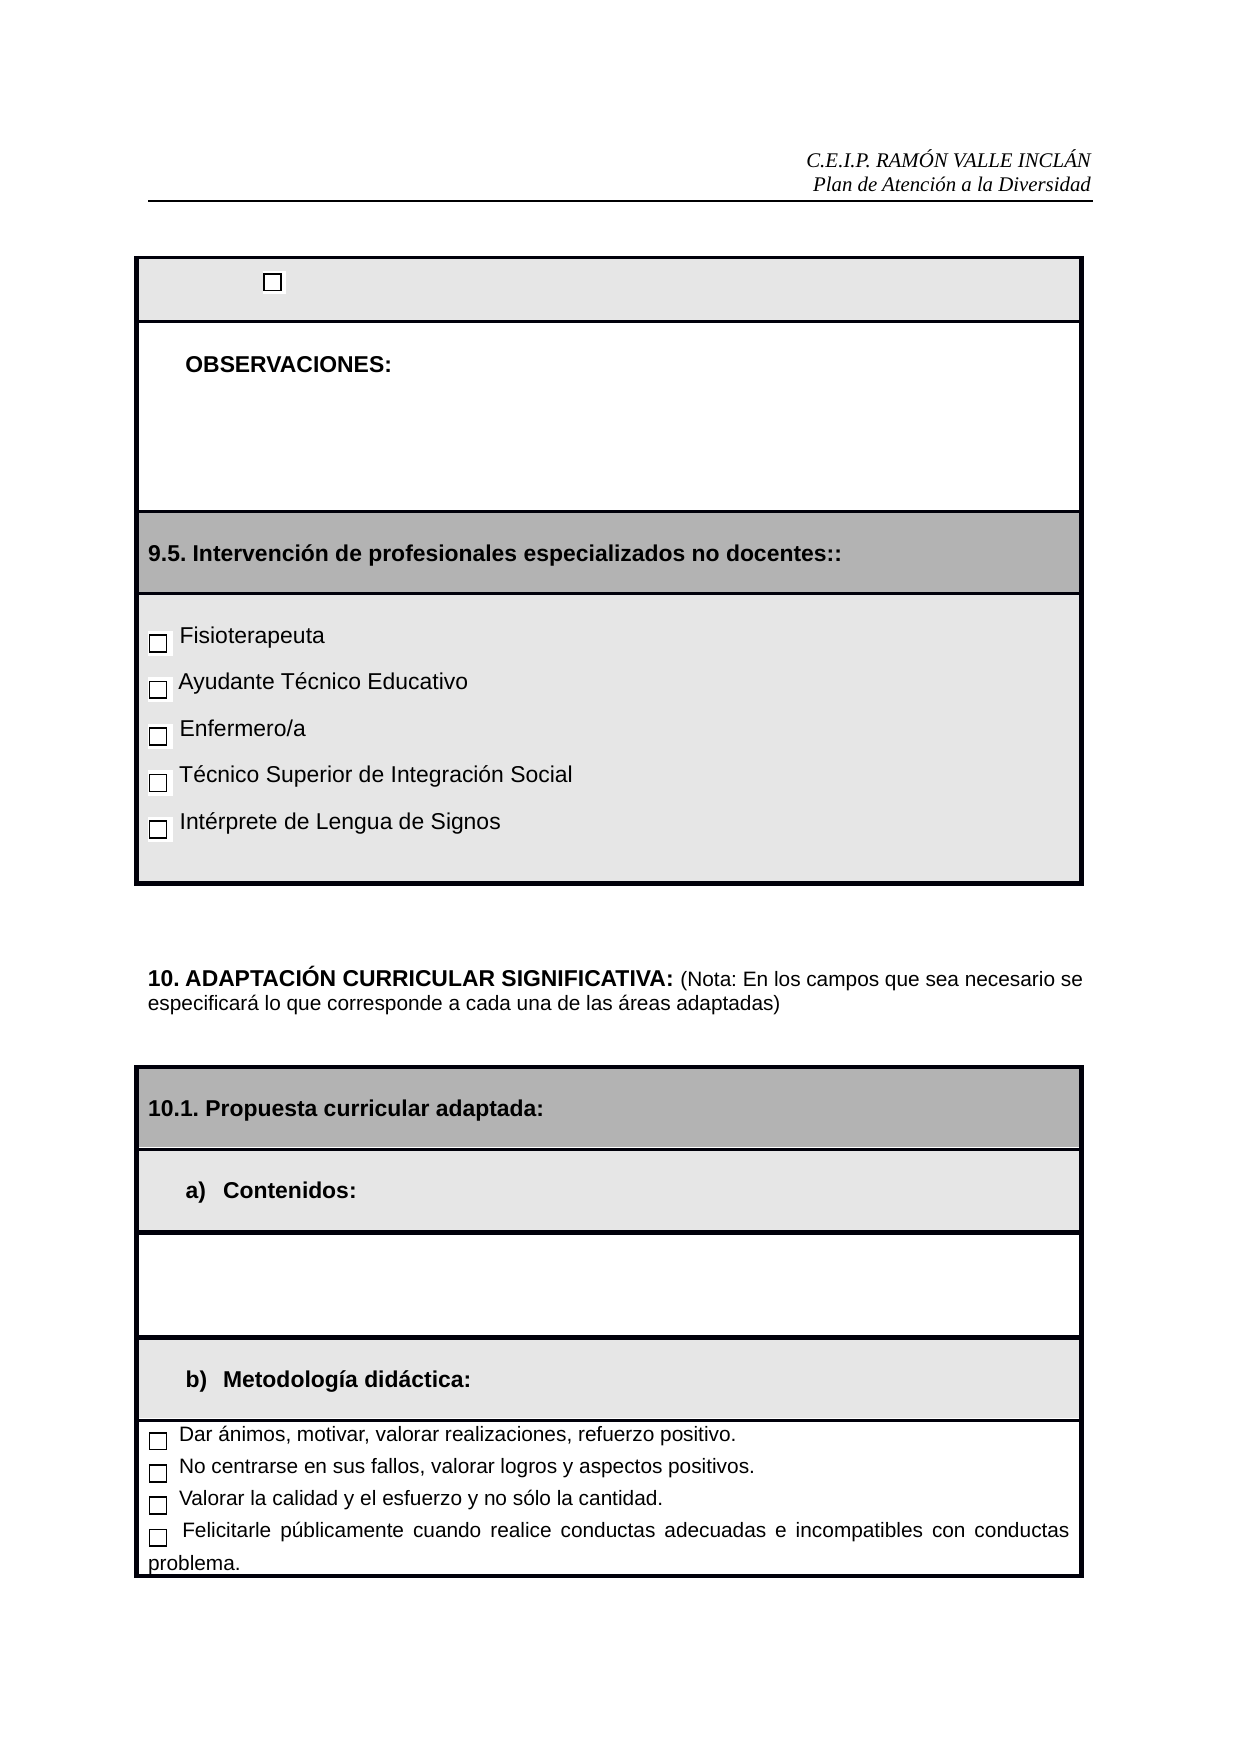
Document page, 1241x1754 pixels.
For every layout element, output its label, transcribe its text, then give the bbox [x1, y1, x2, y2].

table_cell Metodología didáctica: [139, 1340, 1079, 1418]
table_header 10.1. Propuesta curricular adaptada: [139, 1069, 1079, 1147]
table_cell OBSERVACIONES: [139, 323, 1079, 510]
text 10. ADAPTACIÓN CURRICULAR SIGNIFICATIVA: (Nota: En los campos que sea necesario se especificará lo que corresponde a cada una de las áreas adaptadas) [148, 965, 1093, 1015]
table_cell Fisioterapeuta Ayudante Técnico Educativo Enfermero/a Técnico Superior de Integración Social Intérprete de Lengua de Signos [139, 595, 1079, 881]
table_cell [139, 1235, 1079, 1335]
table_cell 9.5. Intervención de profesionales especializados no docentes:: [139, 513, 1079, 592]
table_cell Dar ánimos, motivar, valorar realizaciones, refuerzo positivo. No centrarse en sus fallos, valorar logros y aspectos positivos. Valorar la calidad y el esfuerzo y no sólo la cantidad. Felicitarle públicamente cuando realice conductas adecuadas e incompatibles con conductas problema. [139, 1422, 1079, 1574]
table_cell Contenidos: [139, 1151, 1079, 1230]
table_cell [139, 259, 1079, 320]
